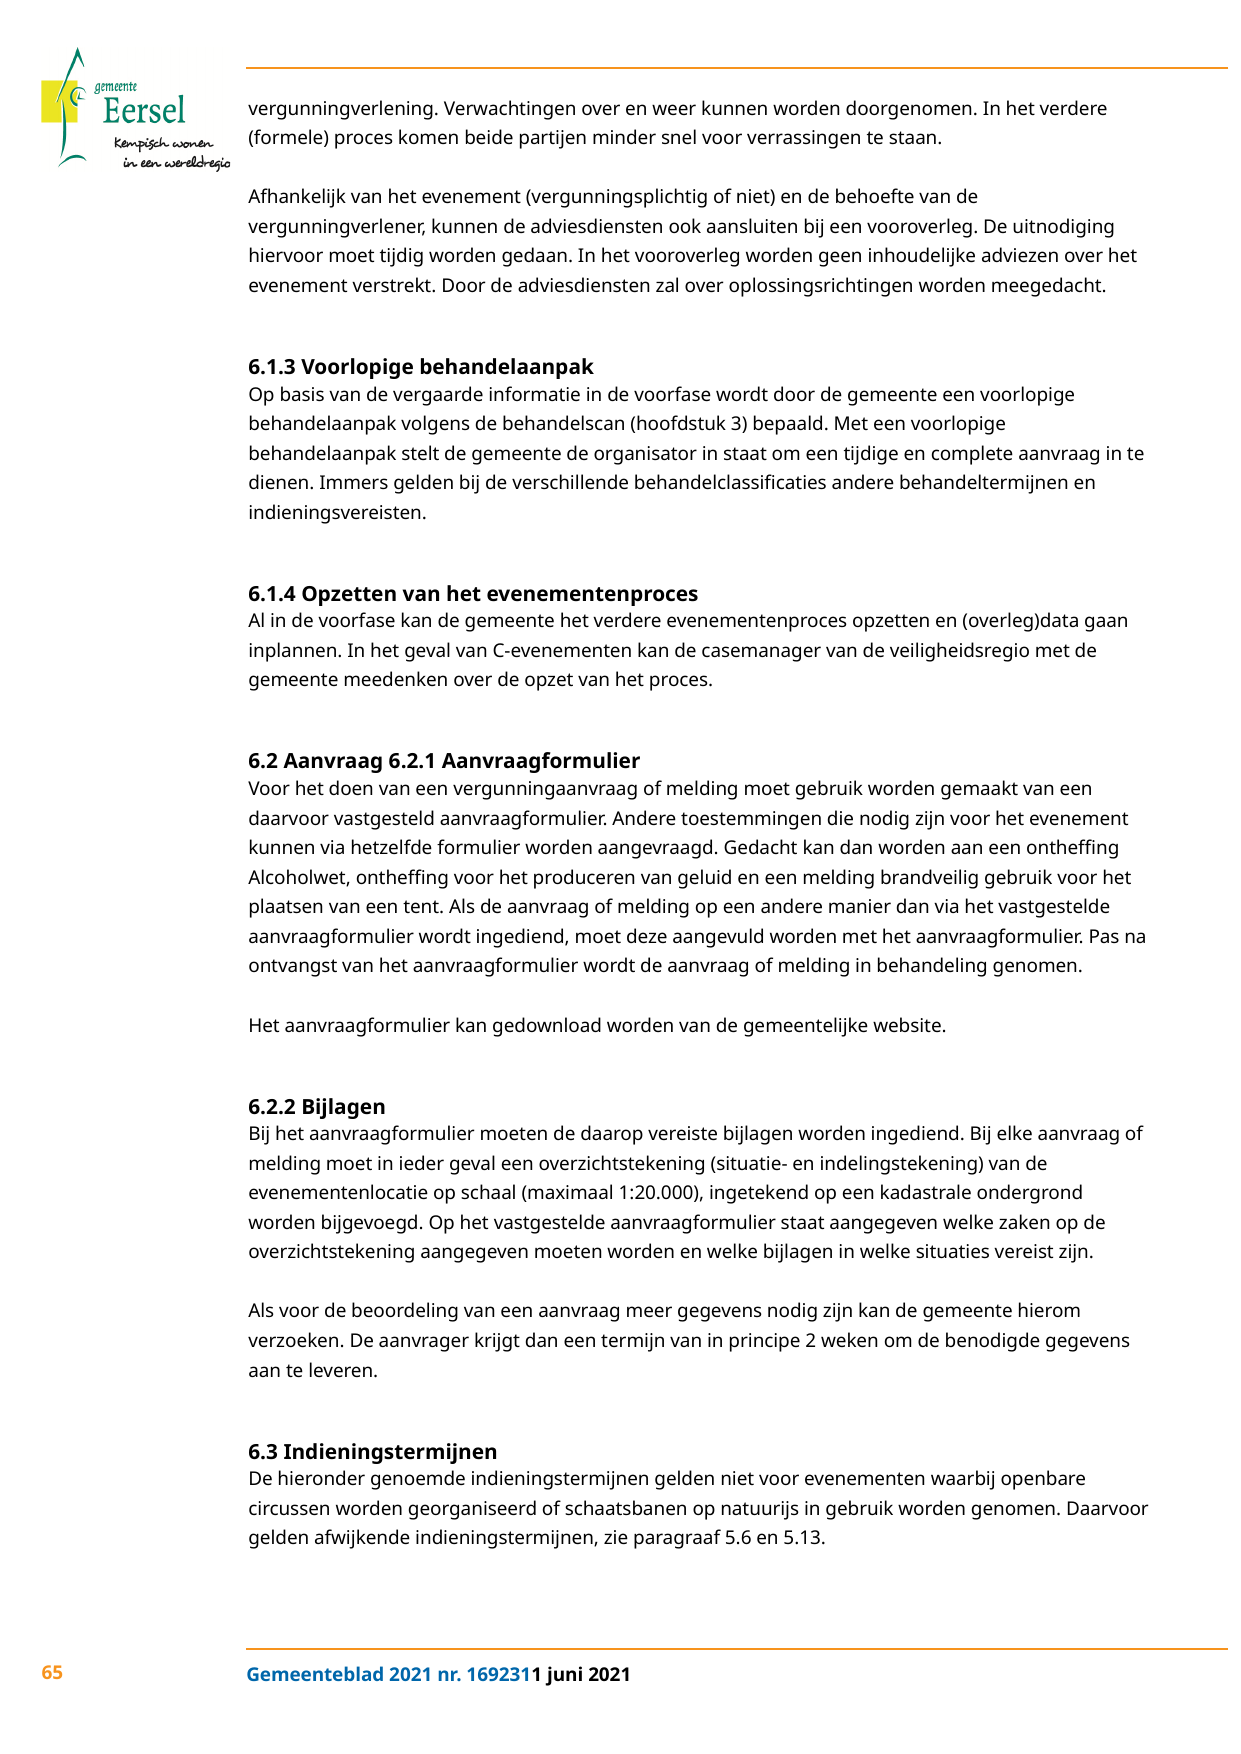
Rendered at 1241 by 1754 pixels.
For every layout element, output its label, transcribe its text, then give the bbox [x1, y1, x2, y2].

text 6.2 Aanvraag 6.2.1 Aanvraagformulier [248, 747, 1152, 775]
text Als voor de beoordeling van een aanvraag meer gegevens nodig zijn kan de gemeente hierom verzoeken. De aanvrager krijgt dan een termijn van in principe 2 weken om de benodigde gegevens aan te leveren. [248, 1298, 1152, 1383]
text De hieronder genoemde indieningstermijnen gelden niet voor evenementen waarbij openbare circussen worden georganiseerd of schaatsbanen op natuurijs in gebruik worden genomen. Daarvoor gelden afwijkende indieningstermijnen, zie paragraaf 5.6 en 5.13. [248, 1465, 1152, 1550]
text Bij het aanvraagformulier moeten de daarop vereiste bijlagen worden ingediend. Bij elke aanvraag of melding moet in ieder geval een overzichtstekening (situatie- en indelingstekening) van de evenementenlocatie op schaal (maximaal 1:20.000), ingetekend op een kadastrale ondergrond worden bijgevoegd. Op het vastgestelde aanvraagformulier staat aangegeven welke zaken op de overzichtstekening aangegeven moeten worden en welke bijlagen in welke situaties vereist zijn. [248, 1120, 1152, 1264]
text Het aanvraagformulier kan gedownload worden van de gemeentelijke website. [248, 1012, 1152, 1037]
text 6.1.4 Opzetten van het evenementenproces [248, 579, 1152, 607]
text 6.2.2 Bijlagen [248, 1092, 1152, 1120]
text 6.1.3 Voorlopige behandelaanpak [248, 352, 1152, 381]
text Al in de voorfase kan de gemeente het verdere evenementenproces opzetten en (overleg)data gaan inplannen. In het geval van C-evenementen kan de casemanager van de veiligheidsregio met de gemeente meedenken over de opzet van het proces. [248, 607, 1152, 692]
text 6.3 Indieningstermijnen [248, 1437, 1152, 1465]
text Voor het doen van een vergunningaanvraag of melding moet gebruik worden gemaakt van een daarvoor vastgesteld aanvraagformulier. Andere toestemmingen die nodig zijn voor het evenement kunnen via hetzelfde formulier worden aangevraagd. Gedacht kan dan worden aan een ontheffing Alcoholwet, ontheffing voor het produceren van geluid en een melding brandveilig gebruik voor het plaatsen van een tent. Als de aanvraag of melding op een andere manier dan via het vastgestelde aanvraagformulier wordt ingediend, moet deze aangevuld worden met het aanvraagformulier. Pas na ontvangst van het aanvraagformulier wordt de aanvraag of melding in behandeling genomen. [248, 775, 1152, 978]
text Op basis van de vergaarde informatie in de voorfase wordt door de gemeente een voorlopige behandelaanpak volgens de behandelscan (hoofdstuk 3) bepaald. Met een voorlopige behandelaanpak stelt de gemeente de organisator in staat om een tijdige en complete aanvraag in te dienen. Immers gelden bij de verschillende behandelclassificaties andere behandeltermijnen en indieningsvereisten. [248, 381, 1152, 525]
picture [41, 47, 231, 172]
text vergunningverlening. Verwachtingen over en weer kunnen worden doorgenomen. In het verdere (formele) proces komen beide partijen minder snel voor verrassingen te staan. [248, 95, 1152, 150]
text Afhankelijk van het evenement (vergunningsplichtig of niet) en de behoefte van de vergunningverlener, kunnen de adviesdiensten ook aansluiten bij een vooroverleg. De uitnodiging hiervoor moet tijdig worden gedaan. In het vooroverleg worden geen inhoudelijke adviezen over het evenement verstrekt. Door de adviesdiensten zal over oplossingsrichtingen worden meegedacht. [248, 183, 1152, 298]
